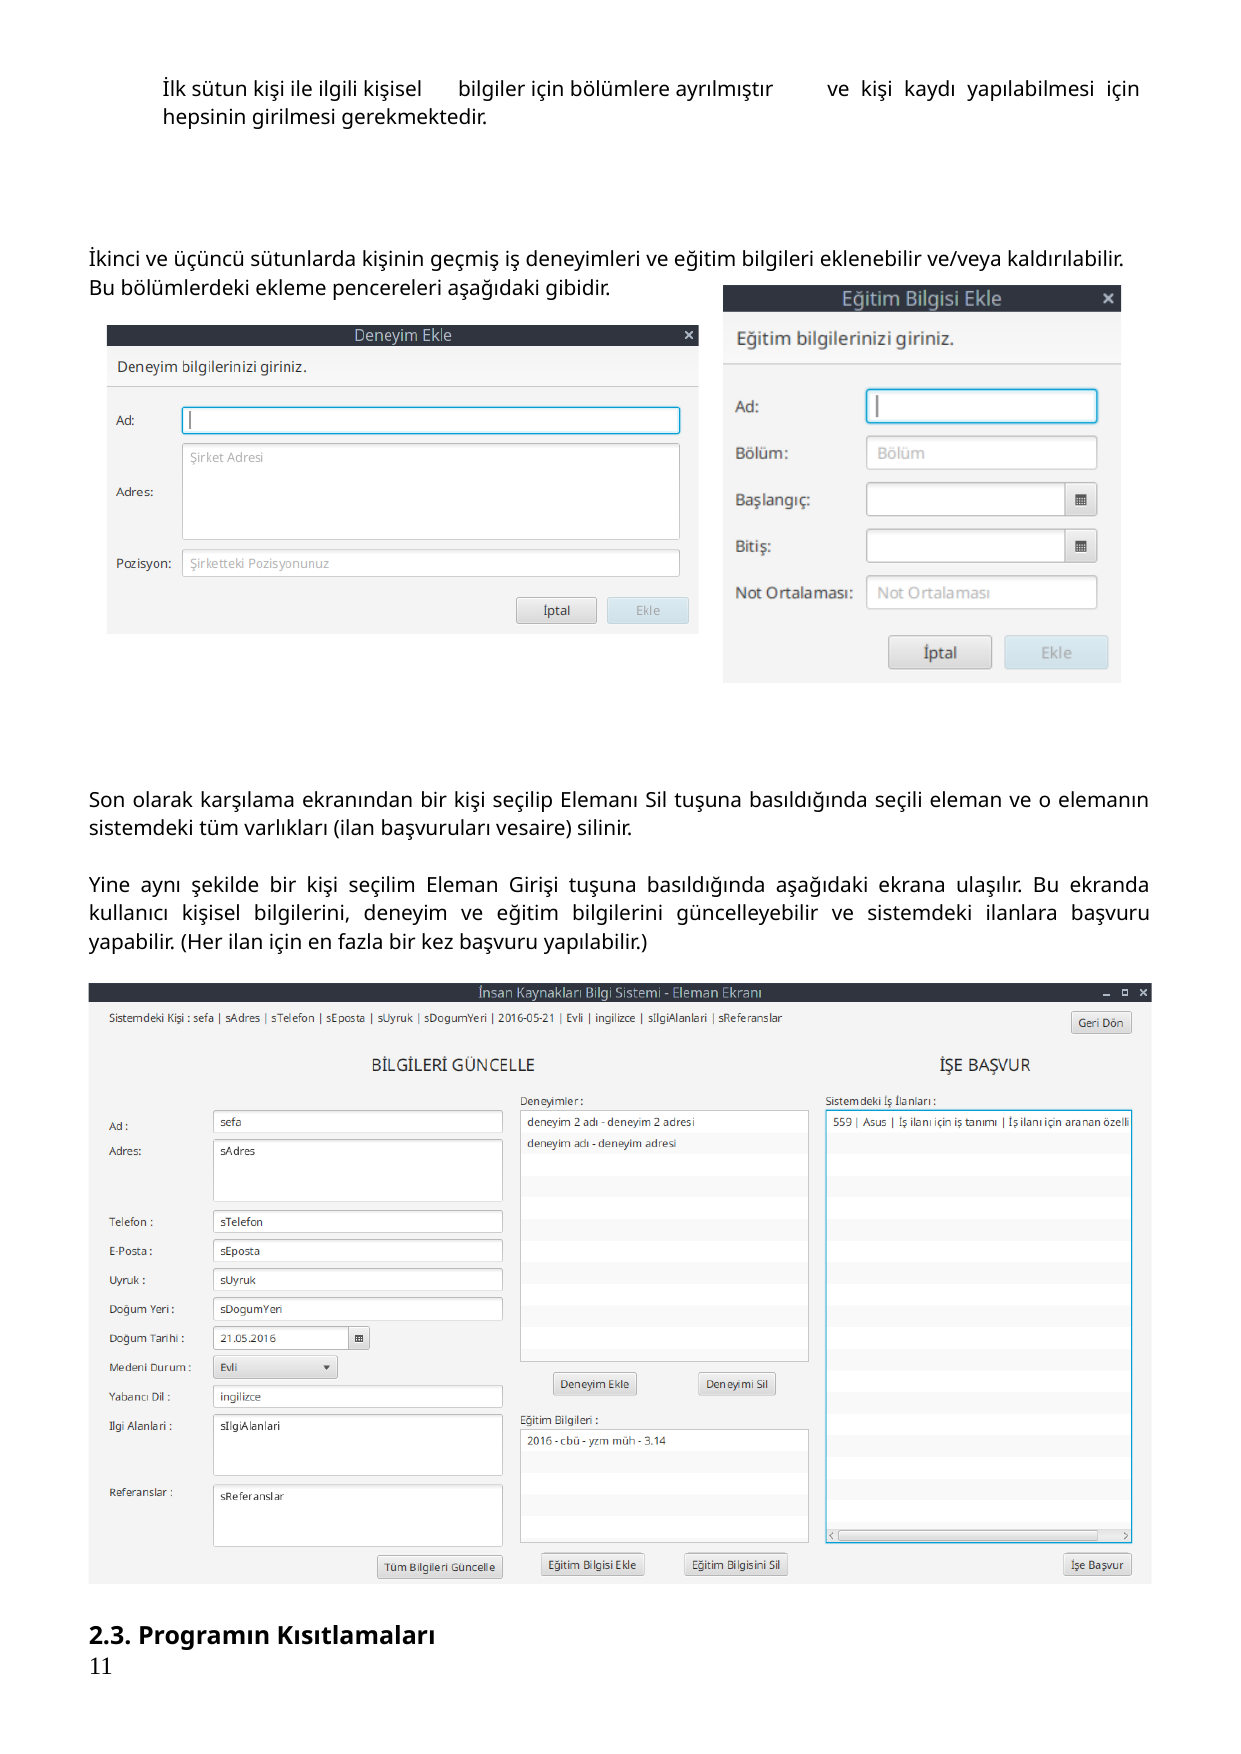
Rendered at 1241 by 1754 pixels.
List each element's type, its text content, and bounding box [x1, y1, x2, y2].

text Bu bölümlerdeki ekleme pencereleri aşağıdaki gibidir. [88, 273, 1152, 301]
text Son olarak karşılama ekranından bir kişi seçilip Elemanı Sil tuşuna basıldığında seçili eleman ve o elemanın sistemdeki tüm varlıkları (ilan başvuruları vesaire) silinir. [88, 785, 1152, 842]
picture [723, 285, 1122, 683]
picture [106, 325, 699, 634]
picture [88, 983, 1152, 1584]
text 2.3. Programın Kısıtlamaları [88, 1617, 1152, 1651]
text Yine aynı şekilde bir kişi seçilim Eleman Girişi tuşuna basıldığında aşağıdaki ekrana ulaşılır. Bu ekranda kullanıcı kişisel bilgilerini, deneyim ve eğitim bilgilerini güncelleyebilir ve sistemdeki ilanlara başvuru yapabilir. (Her ilan için en fazla bir kez başvuru yapılabilir.) [88, 870, 1152, 955]
text İlk sütun kişi ile ilgili kişisel bilgiler için bölümlere ayrılmıştır ve kişi kaydı yapılabilmesi için hepsinin girilmesi gerekmektedir. [88, 74, 1152, 131]
text İkinci ve üçüncü sütunlarda kişinin geçmiş iş deneyimleri ve eğitim bilgileri eklenebilir ve/veya kaldırılabilir. [88, 244, 1152, 273]
